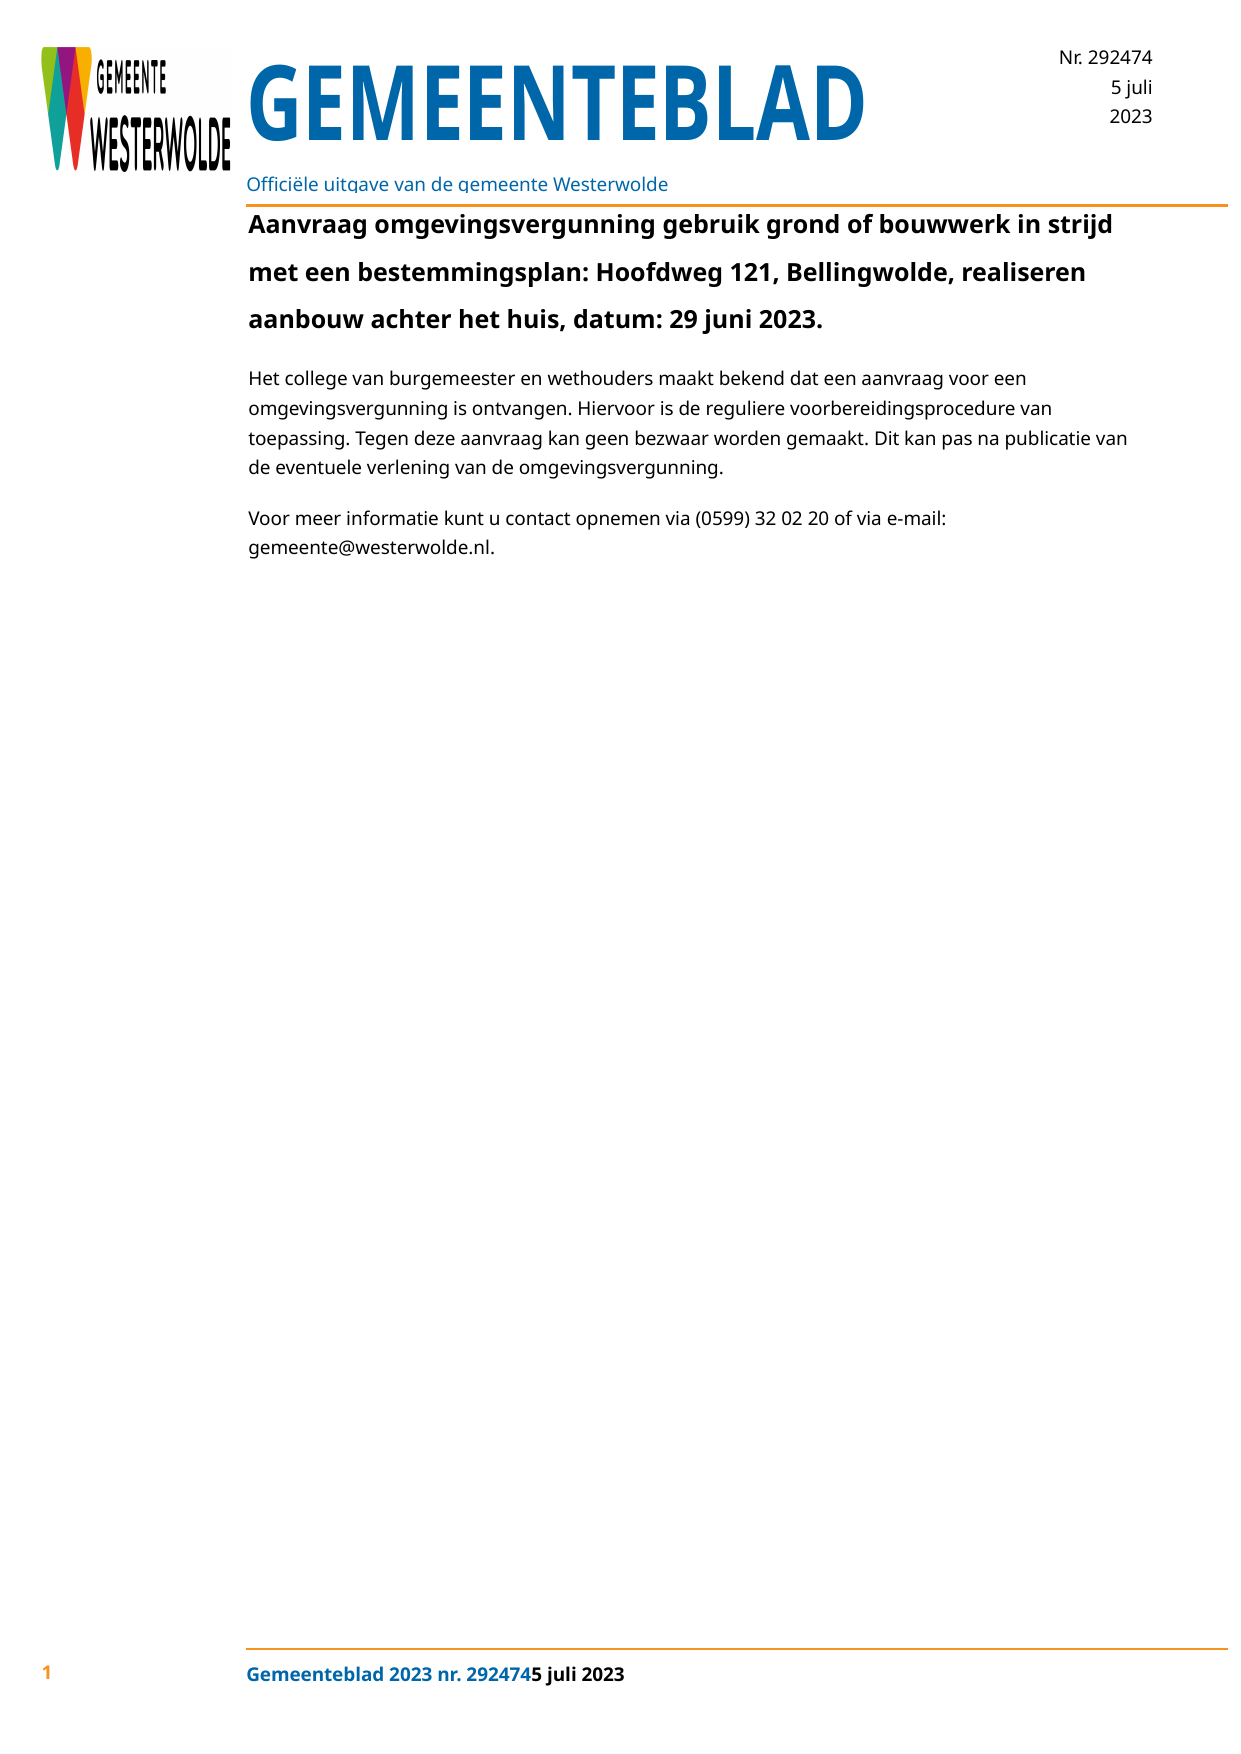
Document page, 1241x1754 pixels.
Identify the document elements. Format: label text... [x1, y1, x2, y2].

text Aanvraag omgevingsvergunning gebruik grond of bouwwerk in strijd met een bestemmingsplan: Hoofdweg 121, Bellingwolde, realiseren aanbouw achter het huis, datum: 29 juni 2023. [248, 207, 1152, 336]
picture [41, 47, 231, 172]
text Voor meer informatie kunt u contact opnemen via (0599) 32 02 20 of via e-mail: gemeente@westerwolde.nl. [248, 505, 1152, 560]
text Het college van burgemeester en wethouders maakt bekend dat een aanvraag voor een omgevingsvergunning is ontvangen. Hiervoor is de reguliere voorbereidingsprocedure van toepassing. Tegen deze aanvraag kan geen bezwaar worden gemaakt. Dit kan pas na publicatie van de eventuele verlening van de omgevingsvergunning. [248, 366, 1152, 480]
